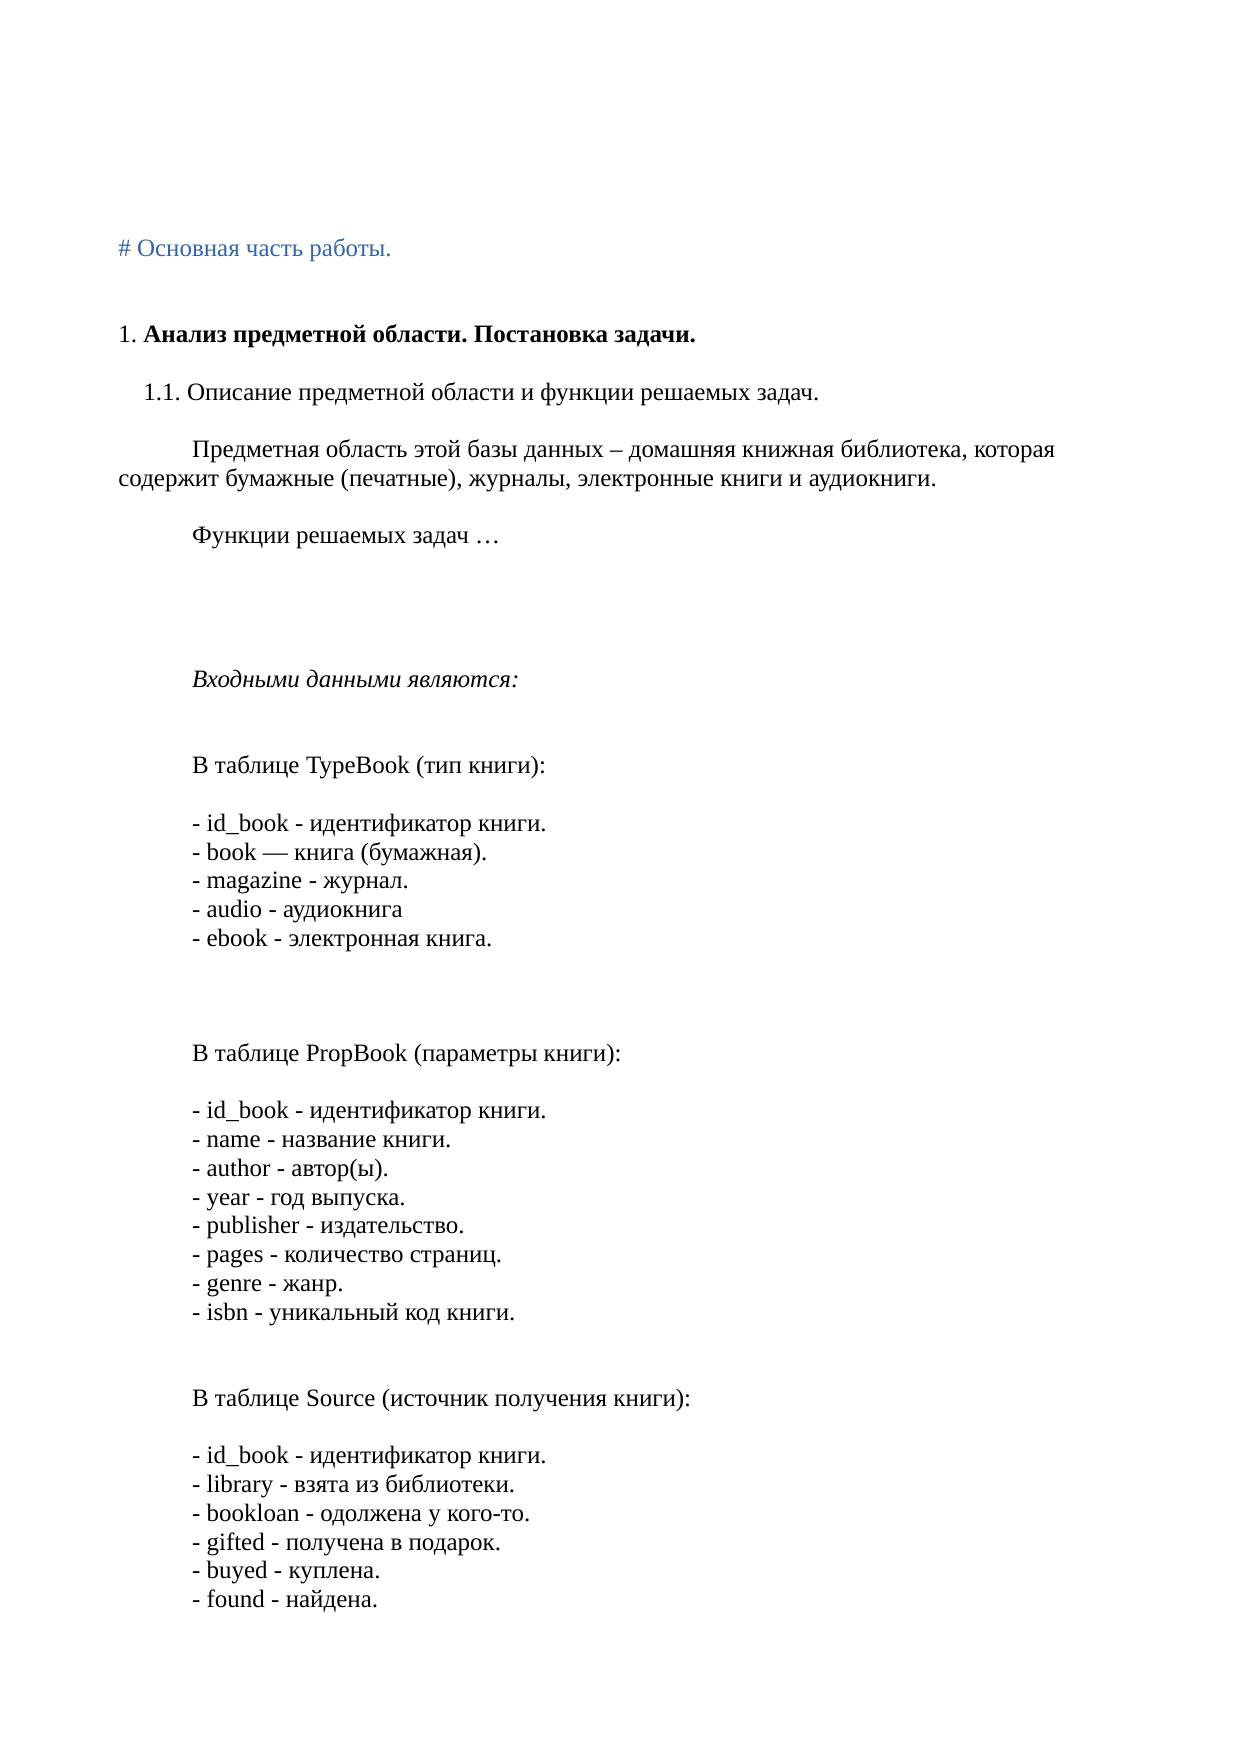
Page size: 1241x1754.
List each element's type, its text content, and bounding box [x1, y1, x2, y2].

text - year - год выпуска. [118, 1182, 1122, 1211]
text - name - название книги. [118, 1124, 1122, 1153]
text - found - найдена. [118, 1584, 1122, 1613]
text Входными данными являются: [118, 664, 1122, 693]
text Функции решаемых задач … [118, 521, 1122, 549]
text # Основная часть работы. [118, 233, 1122, 262]
text - id_book - идентификатор книги. [118, 808, 1122, 837]
text Предметная область этой базы данных – домашняя книжная библиотека, которая содержит бумажные (печатные), журналы, электронные книги и аудиокниги. [118, 434, 1122, 492]
text - author - автор(ы). [118, 1153, 1122, 1182]
text - publisher - издательство. [118, 1211, 1122, 1239]
text В таблице Source (источник получения книги): [118, 1383, 1122, 1412]
text - id_book - идентификатор книги. [118, 1096, 1122, 1124]
text - id_book - идентификатор книги. [118, 1441, 1122, 1469]
text В таблице PropBook (параметры книги): [118, 1038, 1122, 1067]
text - book — книга (бумажная). [118, 837, 1122, 866]
text 1. Анализ предметной области. Постановка задачи. [118, 319, 1122, 348]
text - library - взята из библиотеки. [118, 1469, 1122, 1498]
text - magazine - журнал. [118, 866, 1122, 894]
text - ebook - электронная книга. [118, 923, 1122, 952]
text - isbn - уникальный код книги. [118, 1297, 1122, 1326]
text - genre - жанр. [118, 1268, 1122, 1297]
text - gifted - получена в подарок. [118, 1527, 1122, 1556]
text В таблице TypeBook (тип книги): [118, 751, 1122, 779]
text - pages - количество страниц. [118, 1239, 1122, 1268]
text - audio - аудиокнига [118, 894, 1122, 923]
text - bookloan - одолжена у кого-то. [118, 1498, 1122, 1527]
text - buyed - куплена. [118, 1556, 1122, 1584]
text 1.1. Описание предметной области и функции решаемых задач. [118, 377, 1122, 406]
